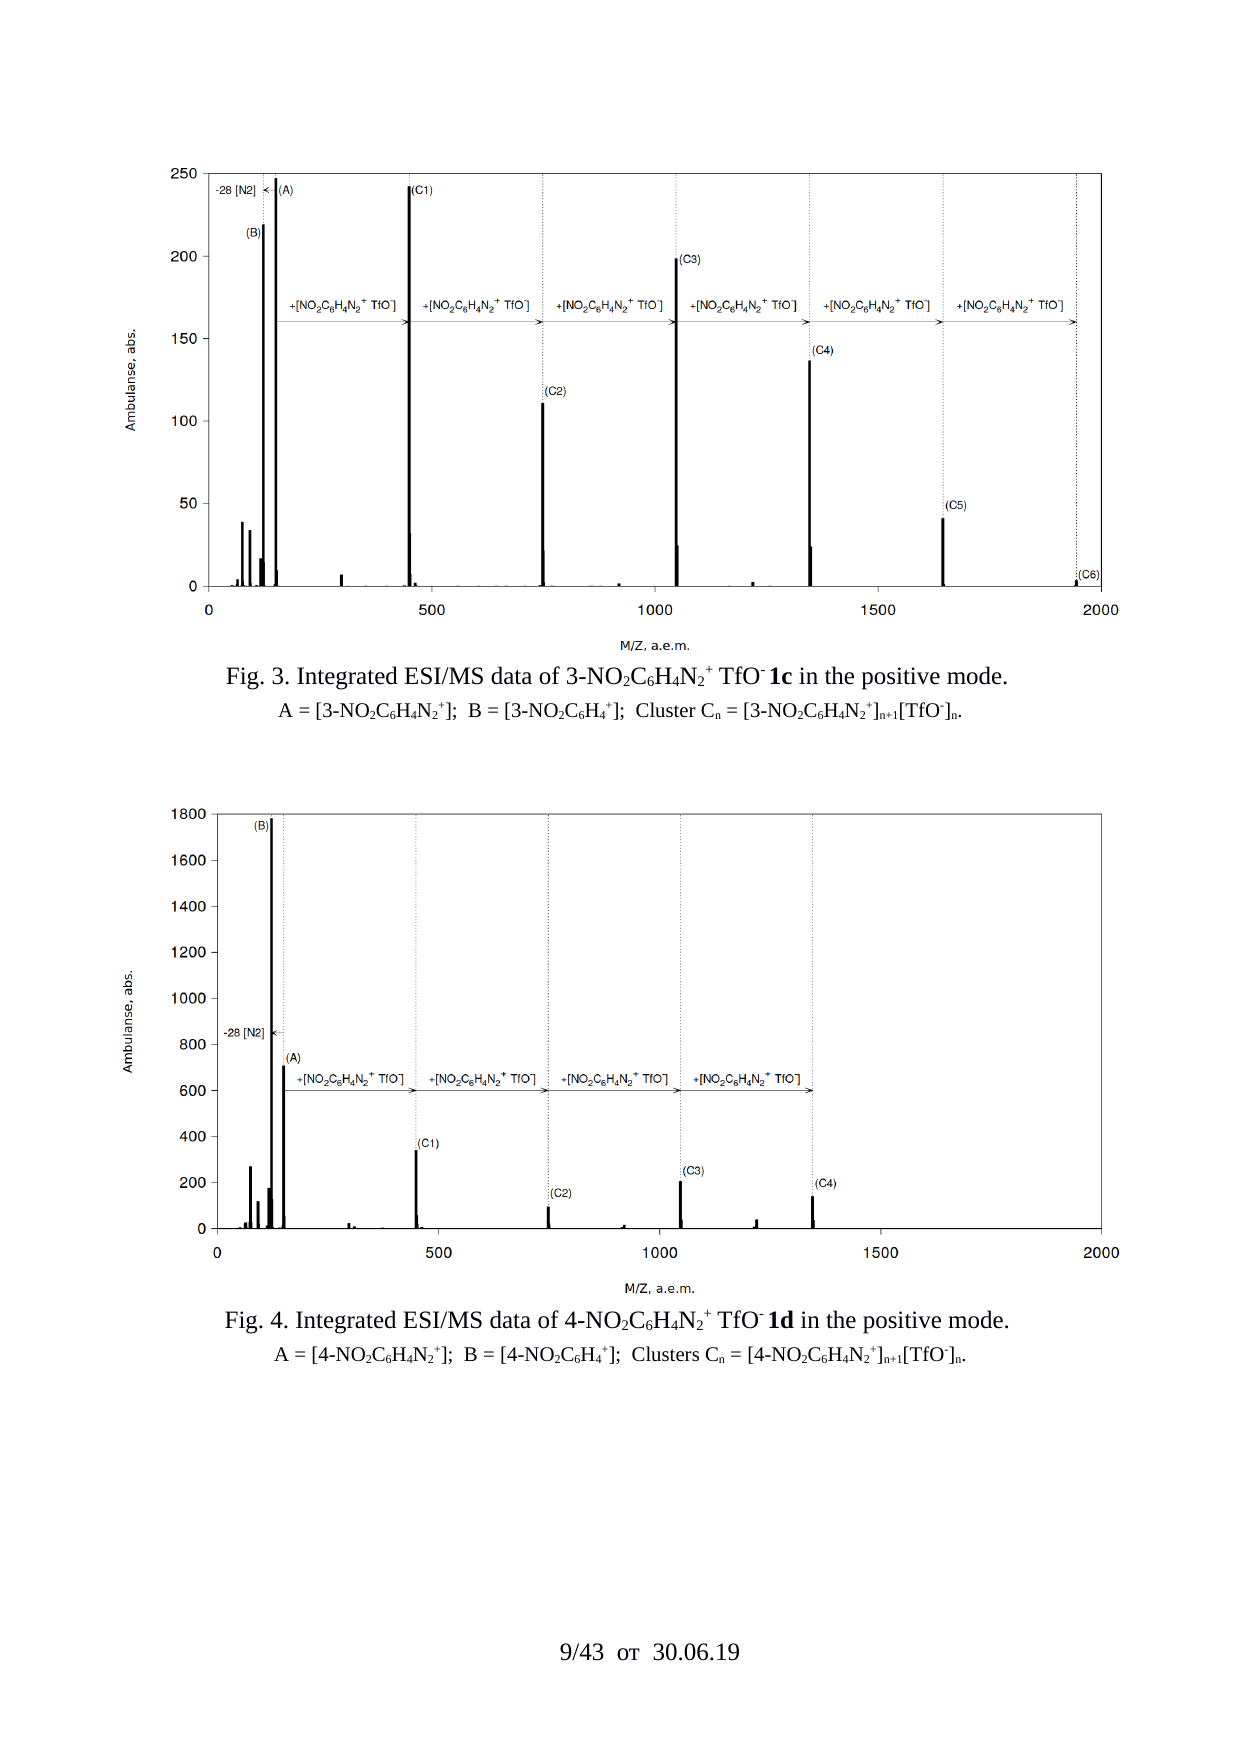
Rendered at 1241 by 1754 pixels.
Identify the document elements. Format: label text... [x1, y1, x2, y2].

text A = [4-NO2C6H4N2+]; B = [4-NO2C6H4+]; Clusters Cn = [4-NO2C6H4N2+]n+1[TfO-]n. [118, 1342, 1122, 1366]
picture [118, 163, 1123, 653]
picture [118, 803, 1123, 1297]
text A = [3-NO2C6H4N2+]; B = [3-NO2C6H4+]; Cluster Cn = [3-NO2C6H4N2+]n+1[TfO-]n. [118, 698, 1122, 722]
text Fig. 4. Integrated ESI/MS data of 4-NO2C6H4N2+ TfO- 1d in the positive mode. [118, 1305, 1122, 1334]
text Fig. 3. Integrated ESI/MS data of 3-NO2C6H4N2+ TfO- 1c in the positive mode. [118, 661, 1122, 689]
